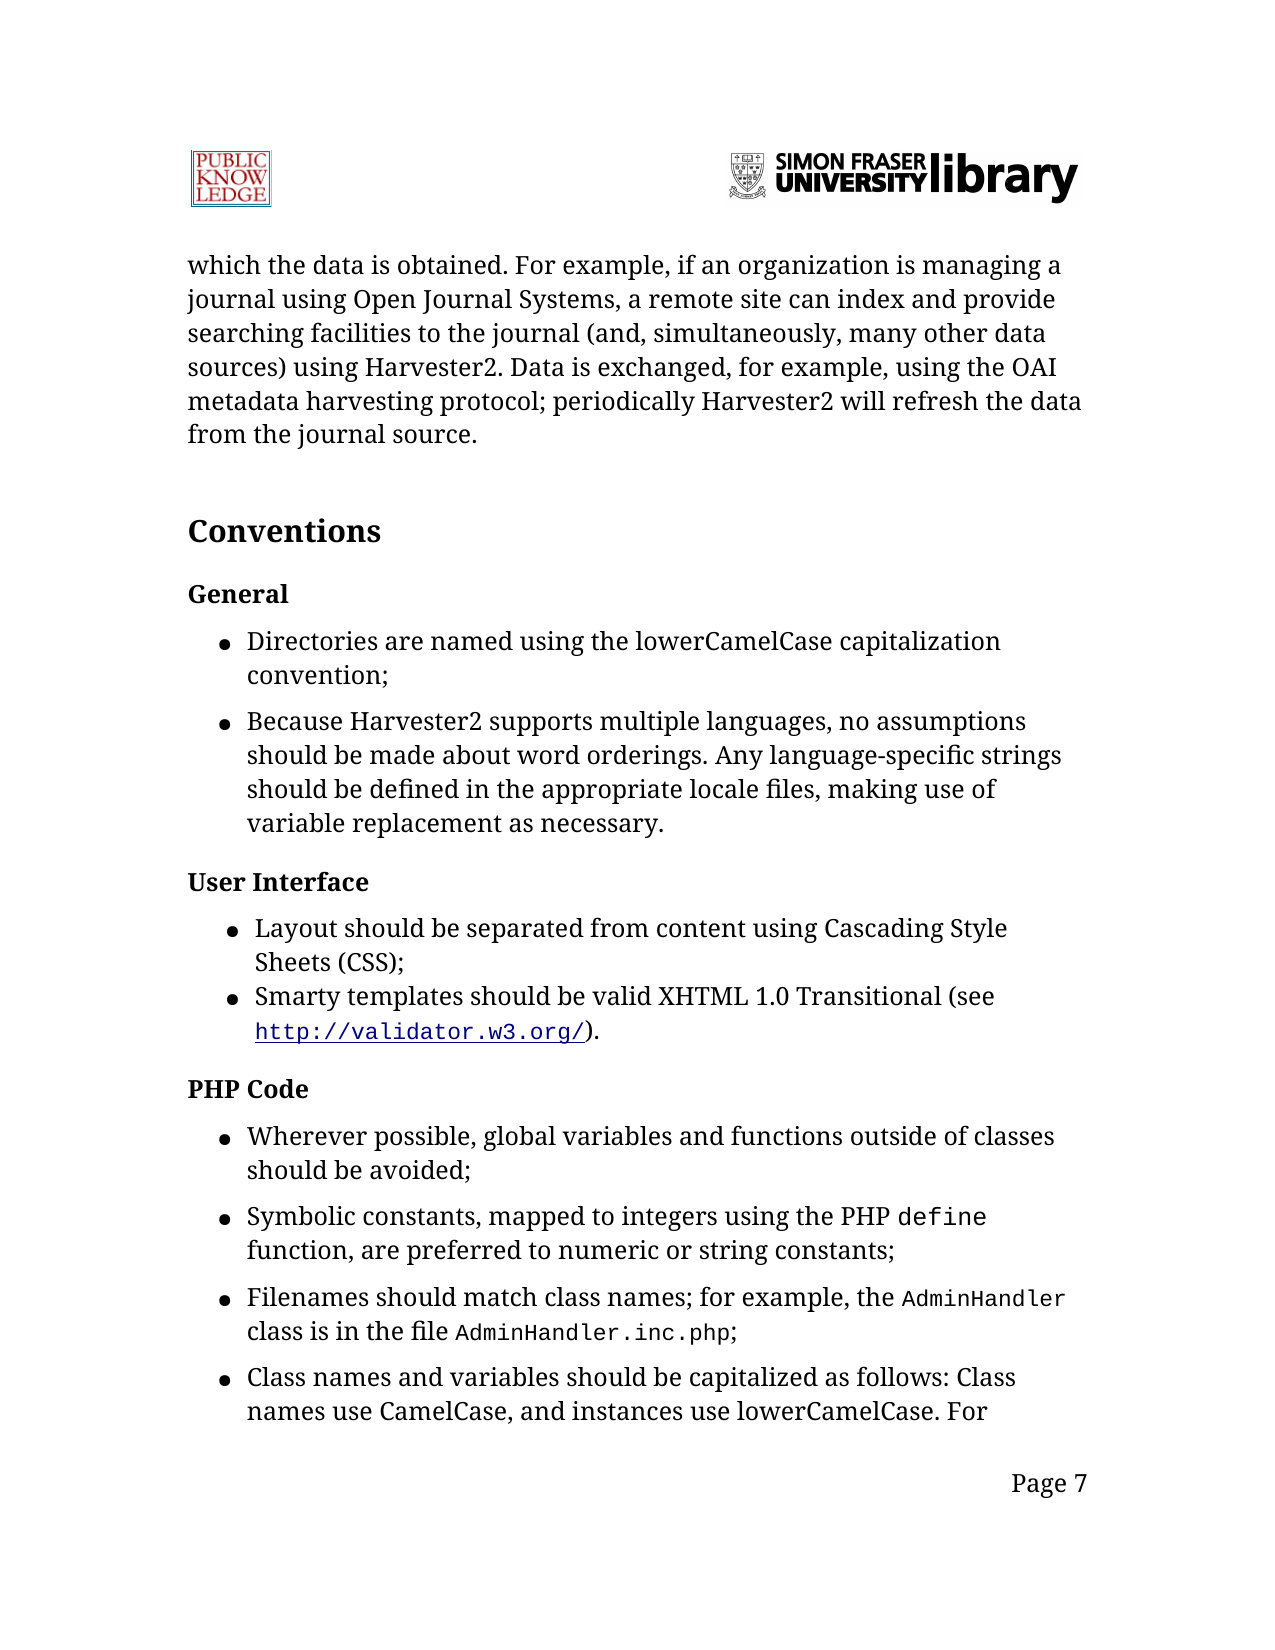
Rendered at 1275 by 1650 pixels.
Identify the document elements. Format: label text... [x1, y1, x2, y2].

list Layout should be separated from content using Cascading Style Sheets (CSS); [225, 911, 1087, 979]
list Class names and variables should be capitalized as follows: Class names use CamelCase, and instances use lowerCamelCase. For [217, 1360, 1087, 1428]
list Symbolic constants, mapped to integers using the PHP define function, are preferred to numeric or string constants; [217, 1199, 1087, 1267]
subtitle General [187, 577, 1087, 611]
subtitle Conventions [187, 510, 1087, 552]
list Because Harvester2 supports multiple languages, no assumptions should be made about word orderings. Any language-specific strings should be defined in the appropriate locale files, making use of variable replacement as necessary. [217, 704, 1087, 839]
subtitle User Interface [187, 864, 1087, 898]
list Smarty templates should be valid XHTML 1.0 Transitional (see http://validator.w3.org/). [225, 979, 1087, 1047]
list Wherever possible, global variables and functions outside of classes should be avoided; [217, 1118, 1087, 1186]
text which the data is obtained. For example, if an organization is managing a journal using Open Journal Systems, a remote site can index and provide searching facilities to the journal (and, simultaneously, many other data sources) using Harvester2. Data is exchanged, for example, using the OAI metadata harvesting protocol; periodically Harvester2 will refresh the data from the journal source. [187, 247, 1087, 451]
picture [723, 150, 1083, 207]
list Filenames should match class names; for example, the AdminHandler class is in the file AdminHandler.inc.php; [217, 1279, 1087, 1347]
subtitle PHP Code [187, 1072, 1087, 1106]
list Directories are named using the lowerCamelCase capitalization convention; [217, 623, 1087, 691]
picture [193, 150, 272, 205]
